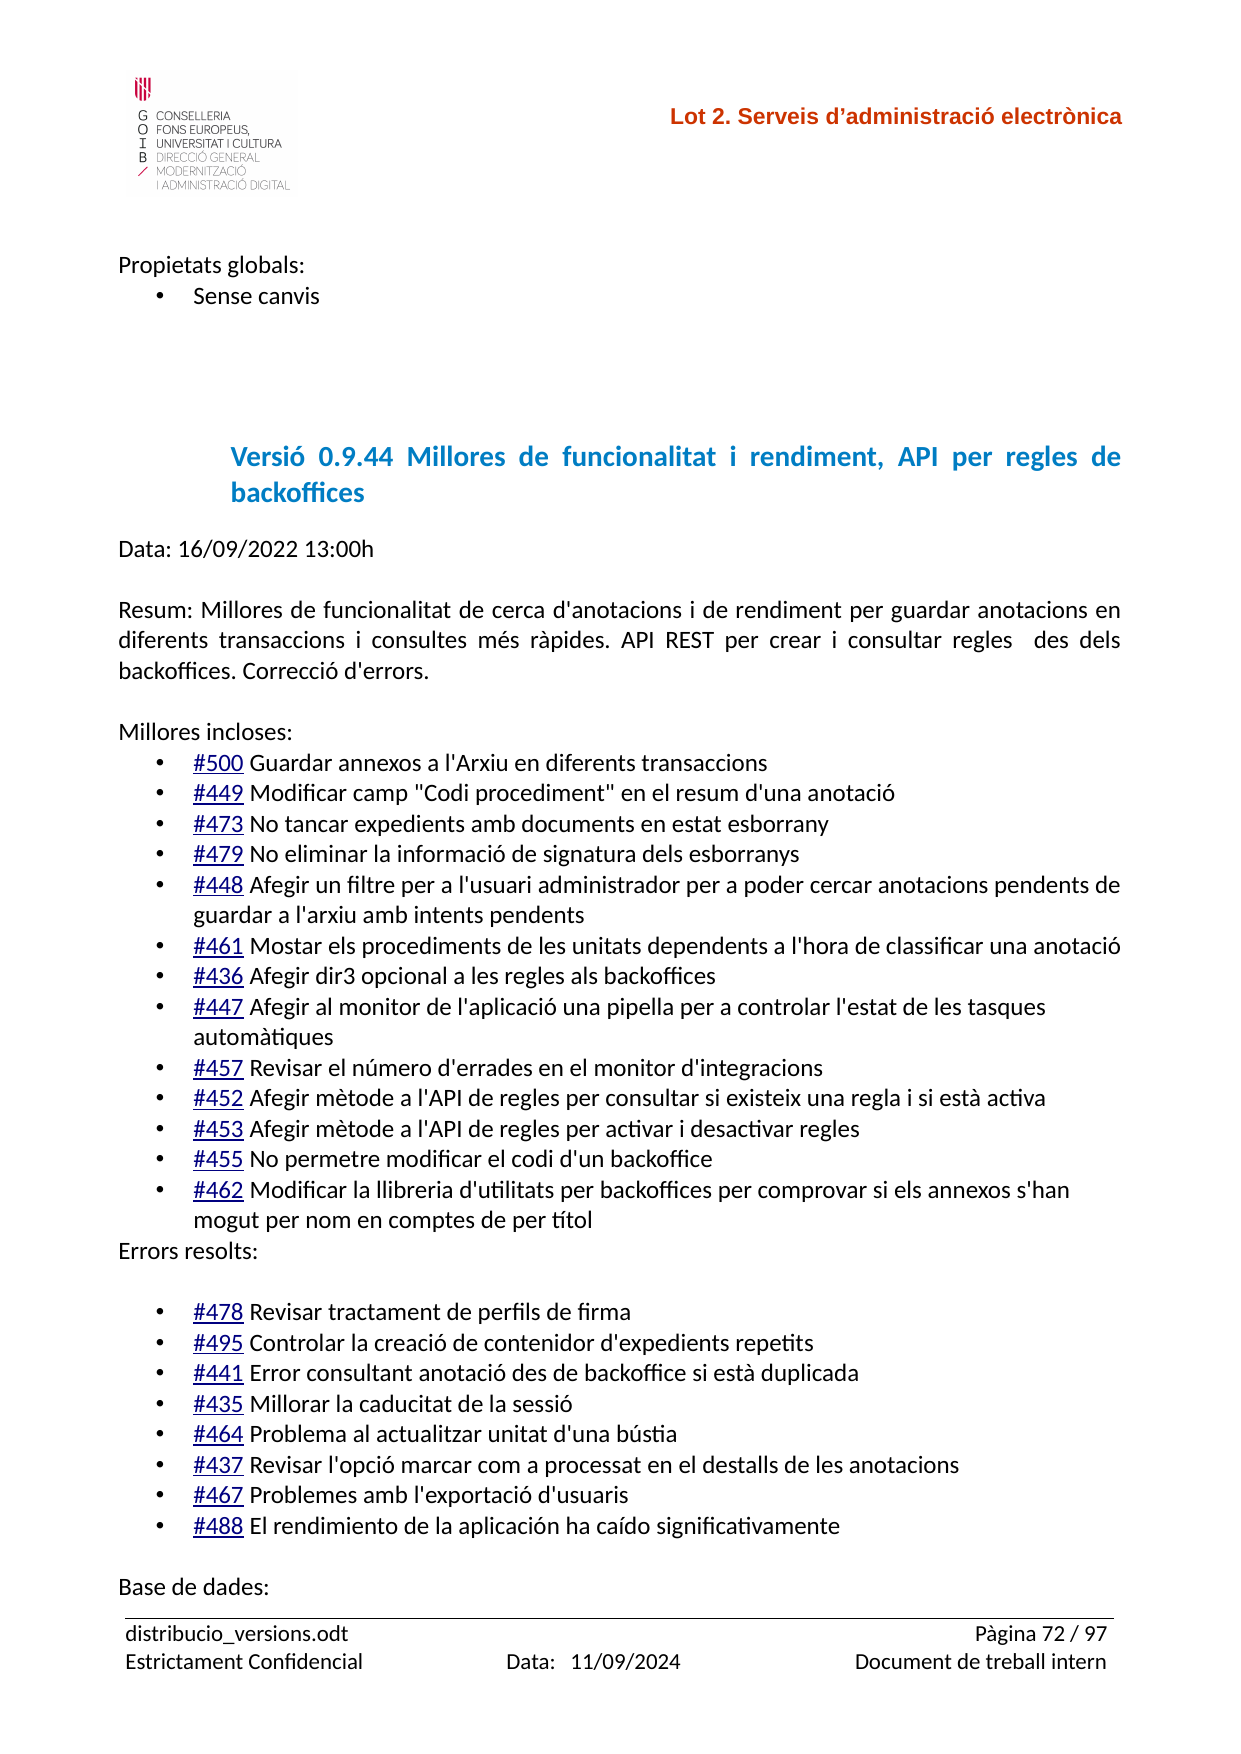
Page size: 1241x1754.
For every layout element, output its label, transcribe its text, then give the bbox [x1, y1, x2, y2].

list #435 Millorar la caducitat de la sessió [156, 1388, 1122, 1418]
list #462 Modificar la llibreria d'utilitats per backoffices per comprovar si els annexos s'han mogut per nom en comptes de per títol [156, 1174, 1122, 1235]
list #437 Revisar l'opció marcar com a processat en el destalls de les anotacions [156, 1449, 1122, 1479]
list #457 Revisar el número d'errades en el monitor d'integracions [156, 1052, 1122, 1082]
list #449 Modificar camp "Codi procediment" en el resum d'una anotació [156, 777, 1122, 808]
subtitle Versió 0.9.44 Millores de funcionalitat i rendiment, API per regles de backoffices [153, 438, 1122, 509]
text Millores incloses: [118, 716, 1122, 747]
list #441 Error consultant anotació des de backoffice si està duplicada [156, 1357, 1122, 1388]
list #500 Guardar annexos a l'Arxiu en diferents transaccions [156, 747, 1122, 777]
list #467 Problemes amb l'exportació d'usuaris [156, 1479, 1122, 1510]
list Sense canvis [156, 280, 1122, 311]
text Base de dades: [118, 1571, 1122, 1601]
list #447 Afegir al monitor de l'aplicació una pipella per a controlar l'estat de les tasques automàtiques [156, 991, 1122, 1052]
list #473 No tancar expedients amb documents en estat esborrany [156, 808, 1122, 838]
list #452 Afegir mètode a l'API de regles per consultar si existeix una regla i si està activa [156, 1082, 1122, 1113]
list #448 Afegir un filtre per a l'usuari administrador per a poder cercar anotacions pendents de guardar a l'arxiu amb intents pendents [156, 869, 1122, 930]
text Propietats globals: [118, 250, 1122, 280]
list #461 Mostar els procediments de les unitats dependents a l'hora de classificar una anotació [156, 930, 1122, 960]
text Errors resolts: [118, 1235, 1122, 1266]
text Data: 16/09/2022 13:00h [118, 533, 1122, 564]
list #453 Afegir mètode a l'API de regles per activar i desactivar regles [156, 1113, 1122, 1143]
list #488 El rendimiento de la aplicación ha caído significativamente [156, 1510, 1122, 1540]
text Resum: Millores de funcionalitat de cerca d'anotacions i de rendiment per guardar anotacions en diferents transaccions i consultes més ràpides. API REST per crear i consultar regles des dels backoffices. Correcció d'errors. [118, 594, 1122, 686]
list #479 No eliminar la informació de signatura dels esborranys [156, 838, 1122, 869]
list #455 No permetre modificar el codi d'un backoffice [156, 1143, 1122, 1174]
list #478 Revisar tractament de perfils de firma [156, 1296, 1122, 1327]
picture [126, 70, 299, 197]
list #495 Controlar la creació de contenidor d'expedients repetits [156, 1327, 1122, 1357]
list #464 Problema al actualitzar unitat d'una bústia [156, 1418, 1122, 1449]
list #436 Afegir dir3 opcional a les regles als backoffices [156, 960, 1122, 991]
